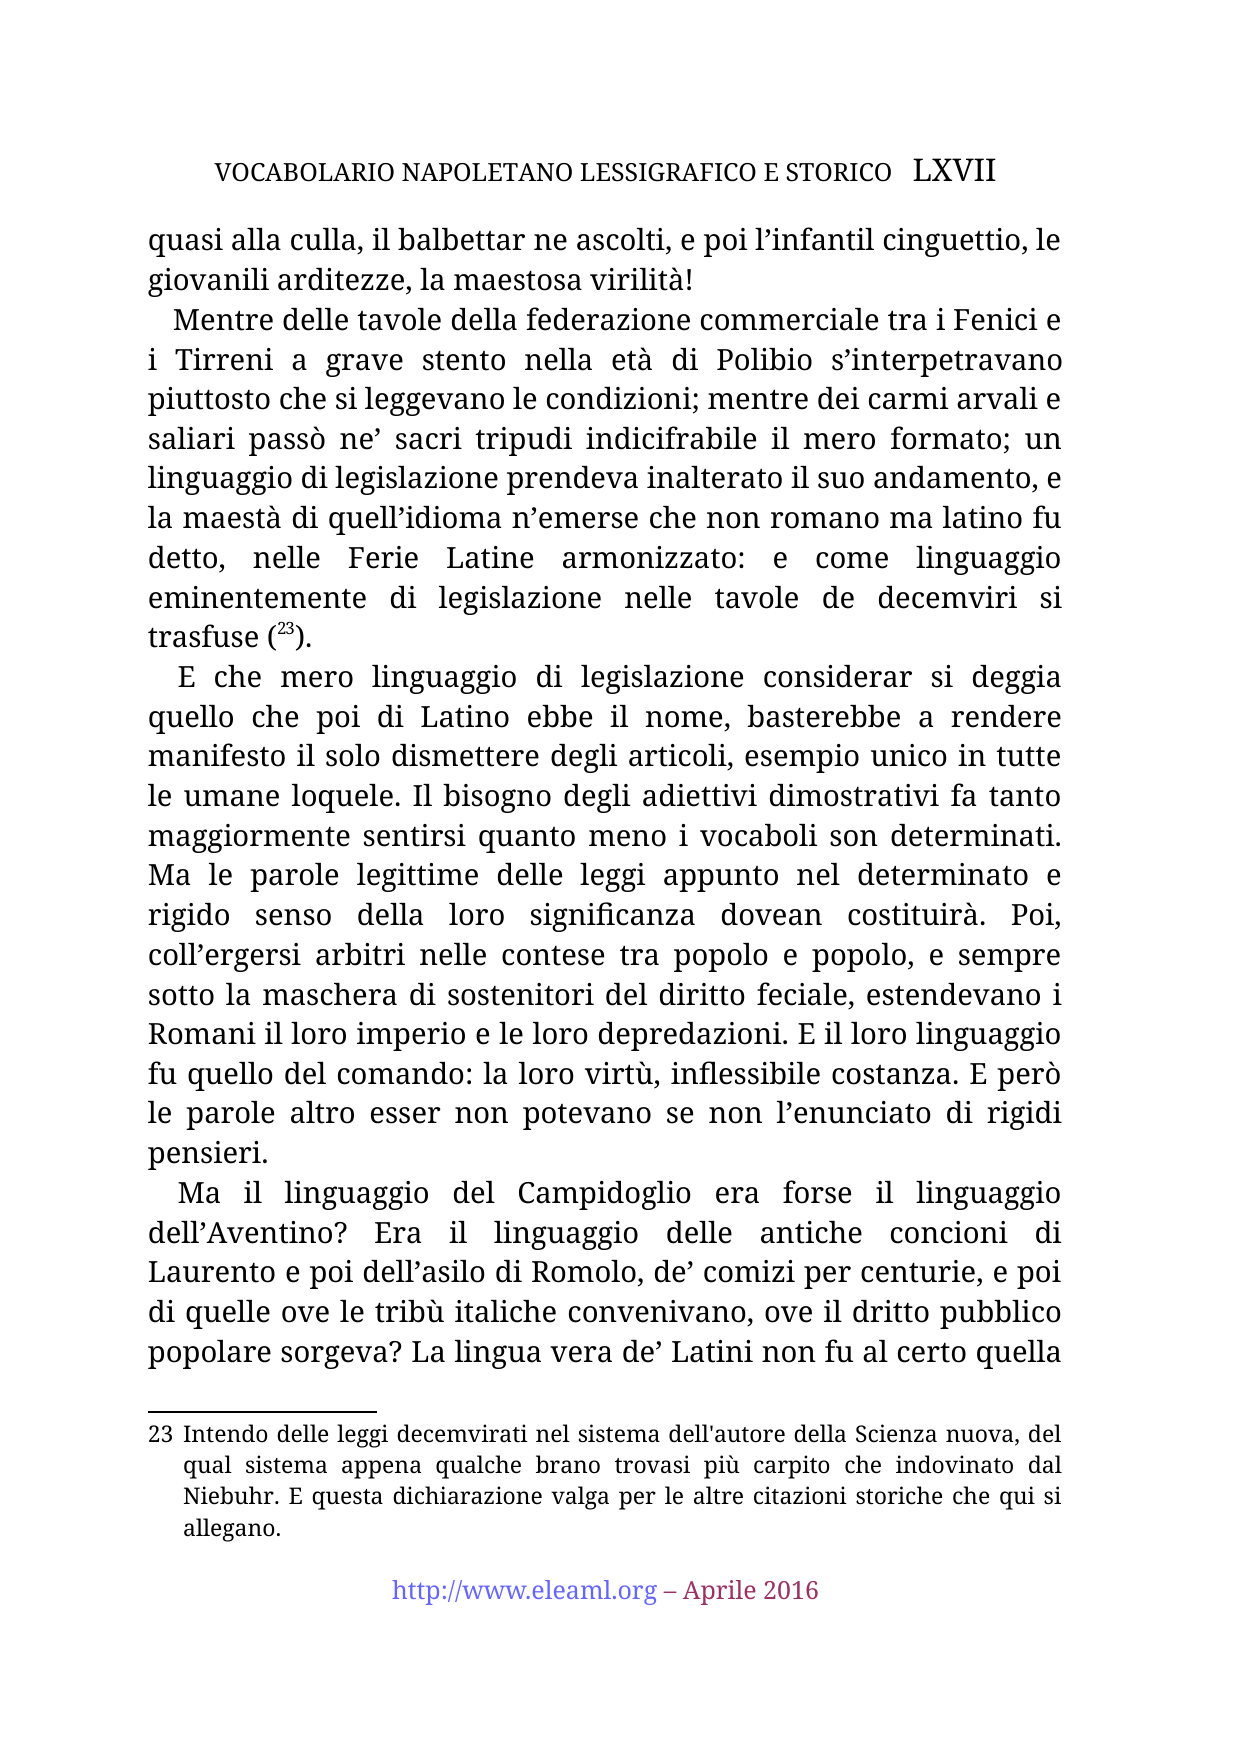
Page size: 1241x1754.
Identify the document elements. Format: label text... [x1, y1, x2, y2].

text Ma il linguaggio del Campidoglio era forse il linguaggio dell’Aventino? Era il linguaggio delle antiche concioni di Laurento e poi dell’asilo di Romolo, de’ comizi per centurie, e poi di quelle ove le tribù italiche convenivano, ove il dritto pubblico popolare sorgeva? La lingua vera de’ Latini non fu al certo quella [148, 1172, 1063, 1371]
text E che mero linguaggio di legislazione considerar si deggia quello che poi di Latino ebbe il nome, basterebbe a rendere manifesto il solo dismettere degli articoli, esempio unico in tutte le umane loquele. Il bisogno degli adiettivi dimostrativi fa tanto maggiormente sentirsi quanto meno i vocaboli son determinati. Ma le parole legittime delle leggi appunto nel determinato e rigido senso della loro significanza dovean costituirà. Poi, coll’ergersi arbitri nelle contese tra popolo e popolo, e sempre sotto la maschera di sostenitori del diritto feciale, estendevano i Romani il loro imperio e le loro depredazioni. E il loro linguaggio fu quello del comando: la loro virtù, inflessibile costanza. E però le parole altro esser non potevano se non l’enunciato di rigidi pensieri. [148, 656, 1063, 1172]
text Mentre delle tavole della federazione commerciale tra i Fenici e i Tirreni a grave stento nella età di Polibio s’interpetravano piuttosto che si leggevano le condizioni; mentre dei carmi arvali e saliari passò ne’ sacri tripudi indicifrabile il mero formato; un linguaggio di legislazione prendeva inalterato il suo andamento, e la maestà di quell’idioma n’emerse che non romano ma latino fu detto, nelle Ferie Latine armonizzato: e come linguaggio eminentemente di legislazione nelle tavole de decemviri si trasfuse (). [148, 299, 1063, 656]
text quasi alla culla, il balbettar ne ascolti, e poi l’infantil cinguettio, le giovanili arditezze, la maestosa virilità! [148, 220, 1063, 299]
text Intendo delle leggi decemvirati nel sistema dell'autore della Scienza nuova, del qual sistema appena qualche brano trovasi più carpito che indovinato dal Niebuhr. E questa dichiarazione valga per le altre citazioni storiche che qui si allegano. [148, 1418, 1063, 1543]
